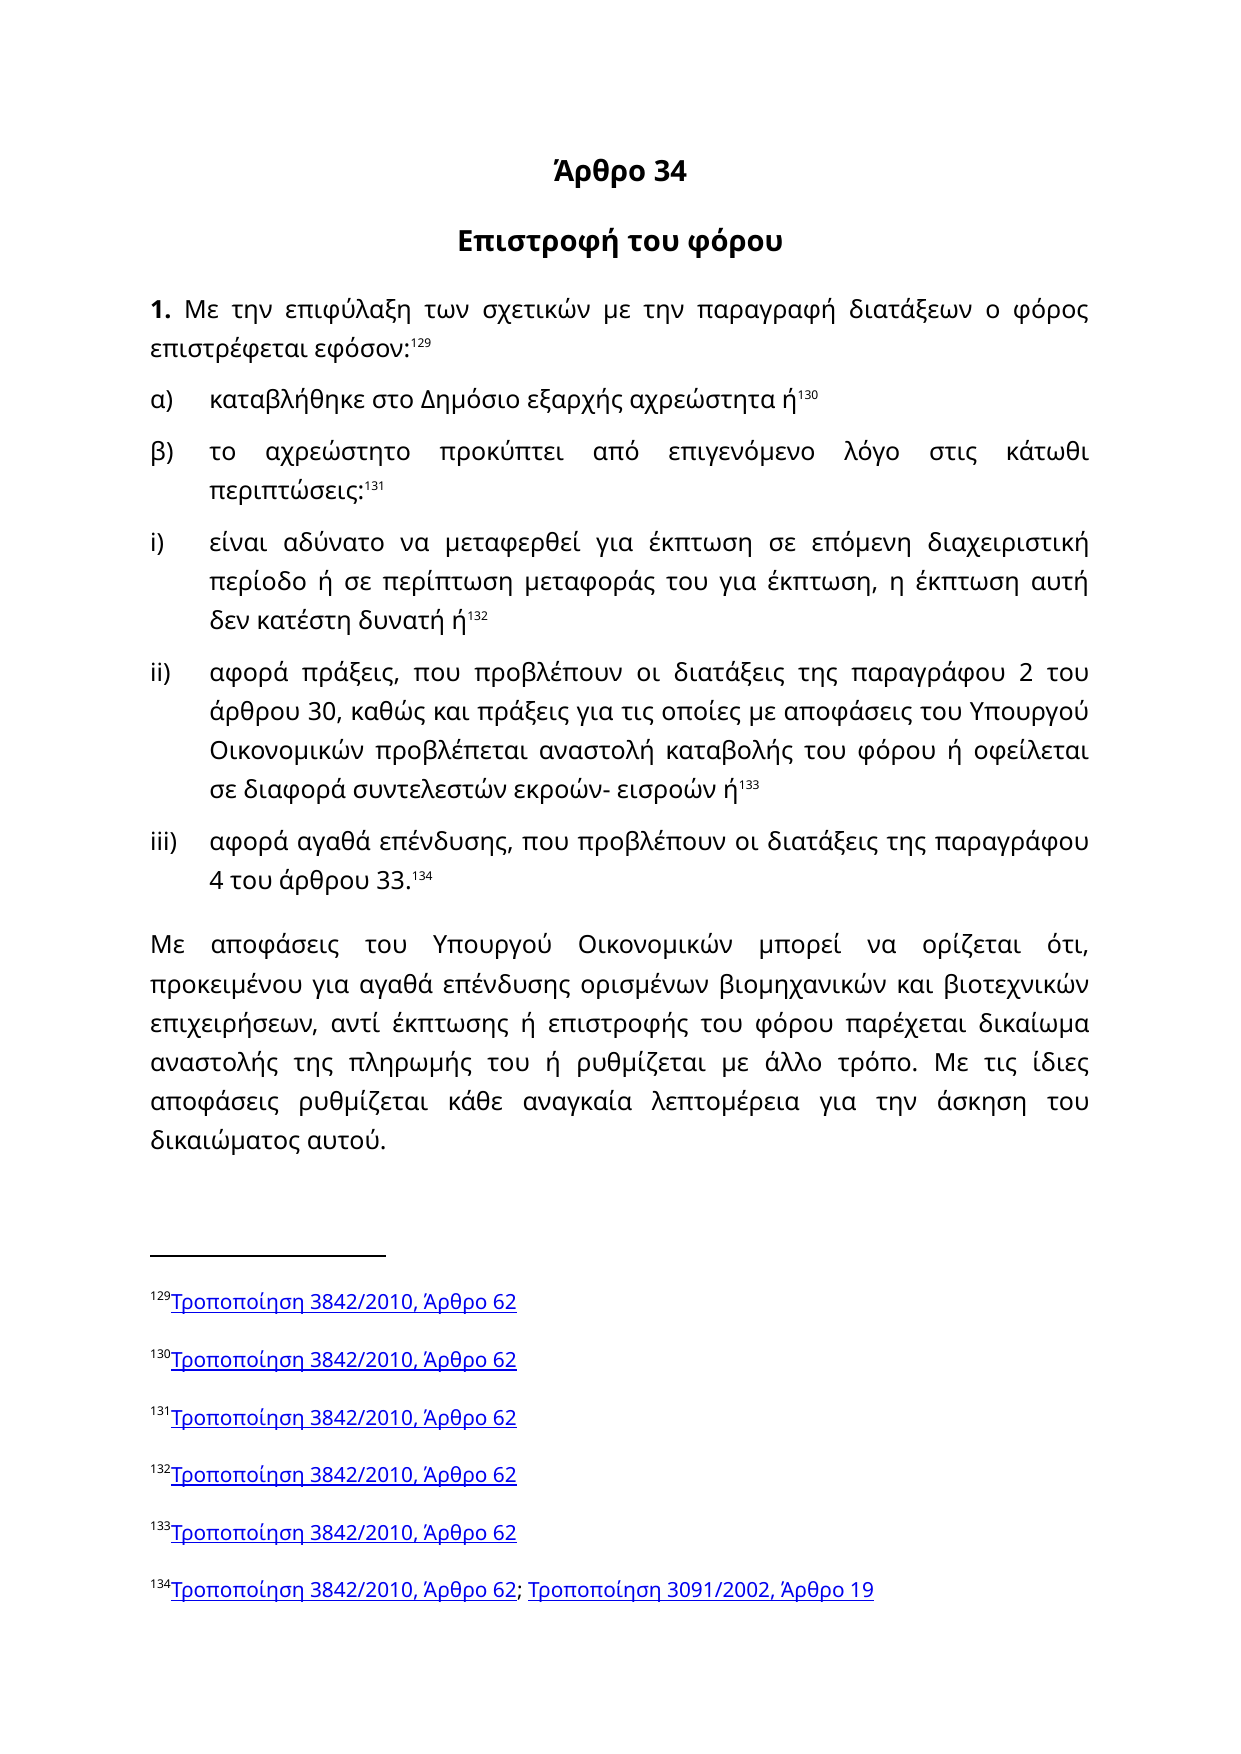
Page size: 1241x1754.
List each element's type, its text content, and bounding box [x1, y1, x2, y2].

text Τροποποίηση 3842/2010, Άρθρο 62 [150, 1518, 1090, 1546]
text Τροποποίηση 3842/2010, Άρθρο 62 [150, 1287, 1090, 1316]
list ii) αφορά πράξεις, που προβλέπουν οι διατάξεις της παραγράφου 2 του άρθρου 30, καθώς και πράξεις για τις οποίες με αποφάσεις του Υπουργού Οικονομικών προβλέπεται αναστολή καταβολής του φόρου ή οφείλεται σε διαφορά συντελεστών εκροών- εισροών ή [150, 654, 1090, 806]
subtitle Επιστροφή του φόρου [150, 221, 1090, 260]
text Τροποποίηση 3842/2010, Άρθρο 62 [150, 1460, 1090, 1489]
text Τροποποίηση 3842/2010, Άρθρο 62 [150, 1403, 1090, 1431]
list β) το αχρεώστητο προκύπτει από επιγενόμενο λόγο στις κάτωθι περιπτώσεις: [150, 434, 1090, 507]
text Με αποφάσεις του Υπουργού Οικονομικών μπορεί να ορίζεται ότι, προκειμένου για αγαθά επένδυσης ορισμένων βιομηχανικών και βιοτεχνικών επιχειρήσεων, αντί έκπτωσης ή επιστροφής του φόρου παρέχεται δικαίωμα αναστολής της πληρωμής του ή ρυθμίζεται με άλλο τρόπο. Με τις ίδιες αποφάσεις ρυθμίζεται κάθε αναγκαία λεπτομέρεια για την άσκηση του δικαιώματος αυτού. [150, 927, 1090, 1157]
list i) είναι αδύνατο να μεταφερθεί για έκπτωση σε επόμενη διαχειριστική περίοδο ή σε περίπτωση μεταφοράς του για έκπτωση, η έκπτωση αυτή δεν κατέστη δυνατή ή [150, 524, 1090, 637]
text Τροποποίηση 3842/2010, Άρθρο 62; Τροποποίηση 3091/2002, Άρθρο 19 [150, 1576, 1090, 1604]
subtitle Άρθρο 34 [150, 150, 1090, 190]
text 1. Με την επιφύλαξη των σχετικών με την παραγραφή διατάξεων ο φόρος επιστρέφεται εφόσον: [150, 291, 1090, 364]
list iii) αφορά αγαθά επένδυσης, που προβλέπουν οι διατάξεις της παραγράφου 4 του άρθρου 33. [150, 824, 1090, 897]
text Τροποποίηση 3842/2010, Άρθρο 62 [150, 1345, 1090, 1373]
list α) καταβλήθηκε στο Δημόσιο εξαρχής αχρεώστητα ή [150, 382, 1090, 416]
